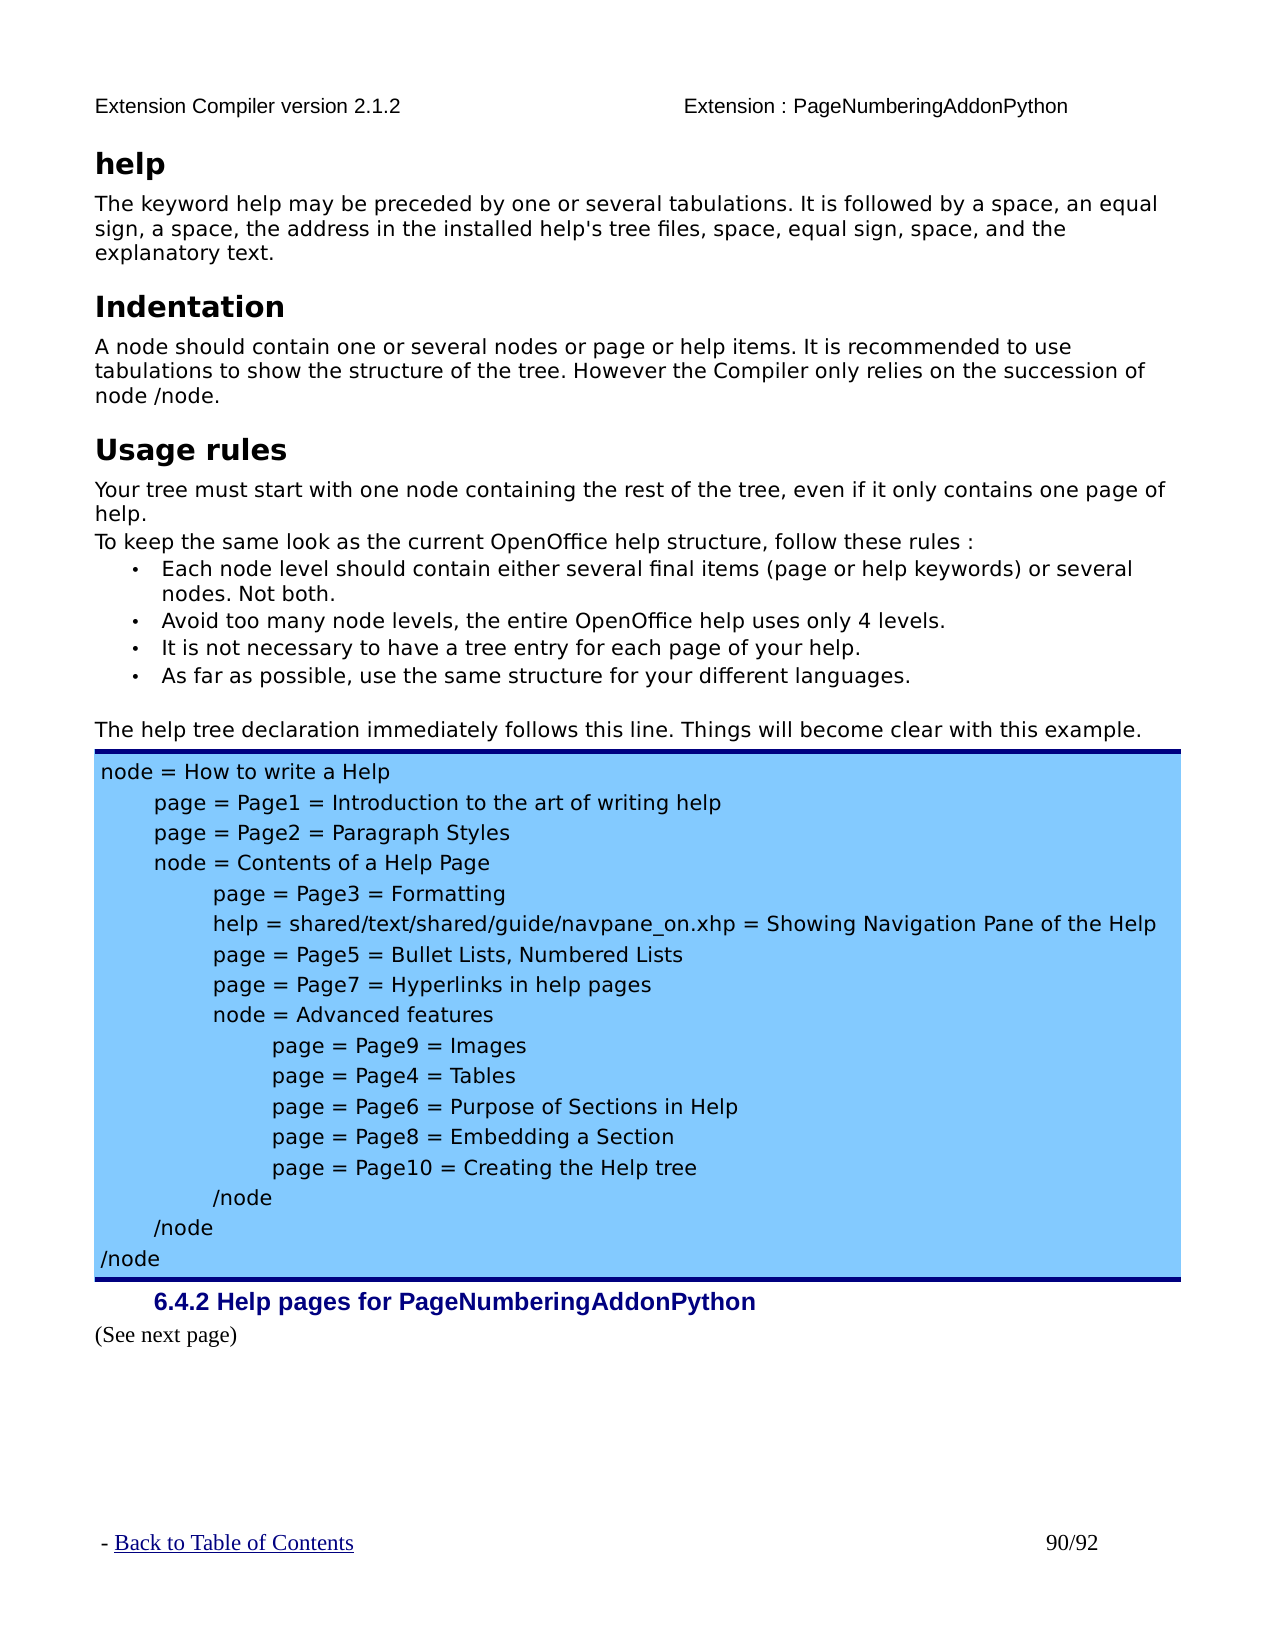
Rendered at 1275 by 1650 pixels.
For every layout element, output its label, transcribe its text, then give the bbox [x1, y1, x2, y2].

text page = Page5 = Bullet Lists, Numbered Lists [94, 931, 1181, 962]
text To keep the same look as the current OpenOffice help structure, follow these rules : [94, 529, 1181, 554]
text The keyword help may be preceded by one or several tabulations. It is followed by a space, an equal sign, a space, the address in the installed help's tree files, space, equal sign, space, and the explanatory text. [94, 192, 1181, 266]
text page = Page7 = Hyperlinks in help pages [94, 962, 1181, 992]
text page = Page8 = Embedding a Section [94, 1114, 1181, 1144]
subtitle Help pages for PageNumberingAddonPython [153, 1288, 1181, 1316]
text Usage rules [94, 433, 1181, 467]
text /node [94, 1205, 1181, 1236]
text page = Page10 = Creating the Help tree [94, 1144, 1181, 1175]
text page = Page9 = Images [94, 1023, 1181, 1053]
text /node [94, 1236, 1181, 1282]
text (See next page) [94, 1322, 1181, 1348]
text page = Page2 = Paragraph Styles [94, 810, 1181, 840]
text help [94, 147, 1181, 181]
text page = Page1 = Introduction to the art of writing help [94, 779, 1181, 810]
text node = Advanced features [94, 992, 1181, 1023]
text /node [94, 1175, 1181, 1205]
text Your tree must start with one node containing the rest of the tree, even if it only contains one page of help. [94, 478, 1181, 527]
text page = Page3 = Formatting [94, 871, 1181, 901]
text The help tree declaration immediately follows this line. Things will become clear with this example. [94, 718, 1181, 743]
list Each node level should contain either several final items (page or help keywords) or several nodes. Not both. [132, 557, 1181, 606]
text Indentation [94, 290, 1181, 324]
text A node should contain one or several nodes or page or help items. It is recommended to use tabulations to show the structure of the tree. However the Compiler only relies on the succession of node /node. [94, 335, 1181, 408]
list Avoid too many node levels, the entire OpenOffice help uses only 4 levels. [132, 609, 1181, 633]
list As far as possible, use the same structure for your different languages. [132, 664, 1181, 688]
text help = shared/text/shared/guide/navpane_on.xhp = Showing Navigation Pane of the Help [94, 901, 1181, 931]
list It is not necessary to have a tree entry for each page of your help. [132, 636, 1181, 661]
text node = How to write a Help [94, 750, 1181, 779]
text page = Page4 = Tables [94, 1053, 1181, 1083]
text node = Contents of a Help Page [94, 840, 1181, 871]
